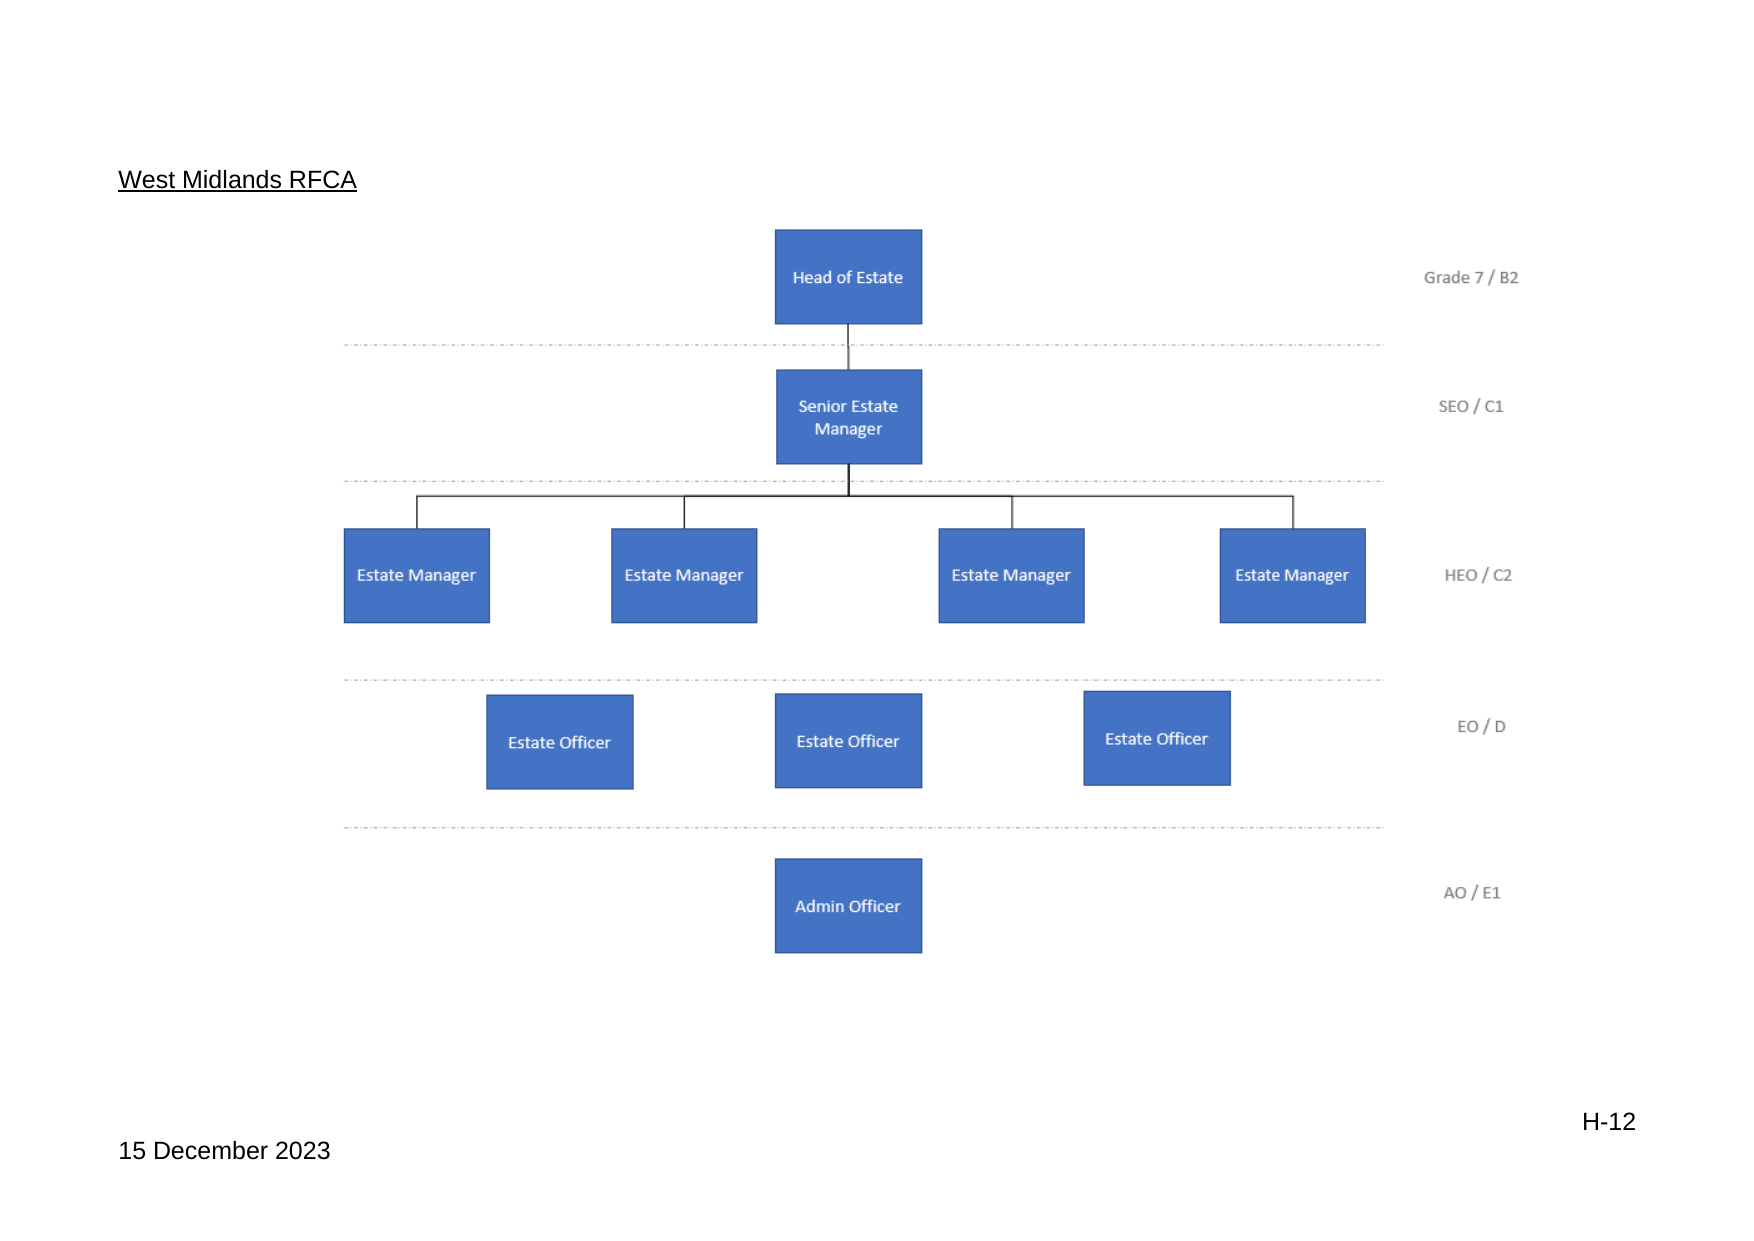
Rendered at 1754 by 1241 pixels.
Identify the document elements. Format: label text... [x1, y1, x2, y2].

text West Midlands RFCA [118, 166, 1636, 194]
